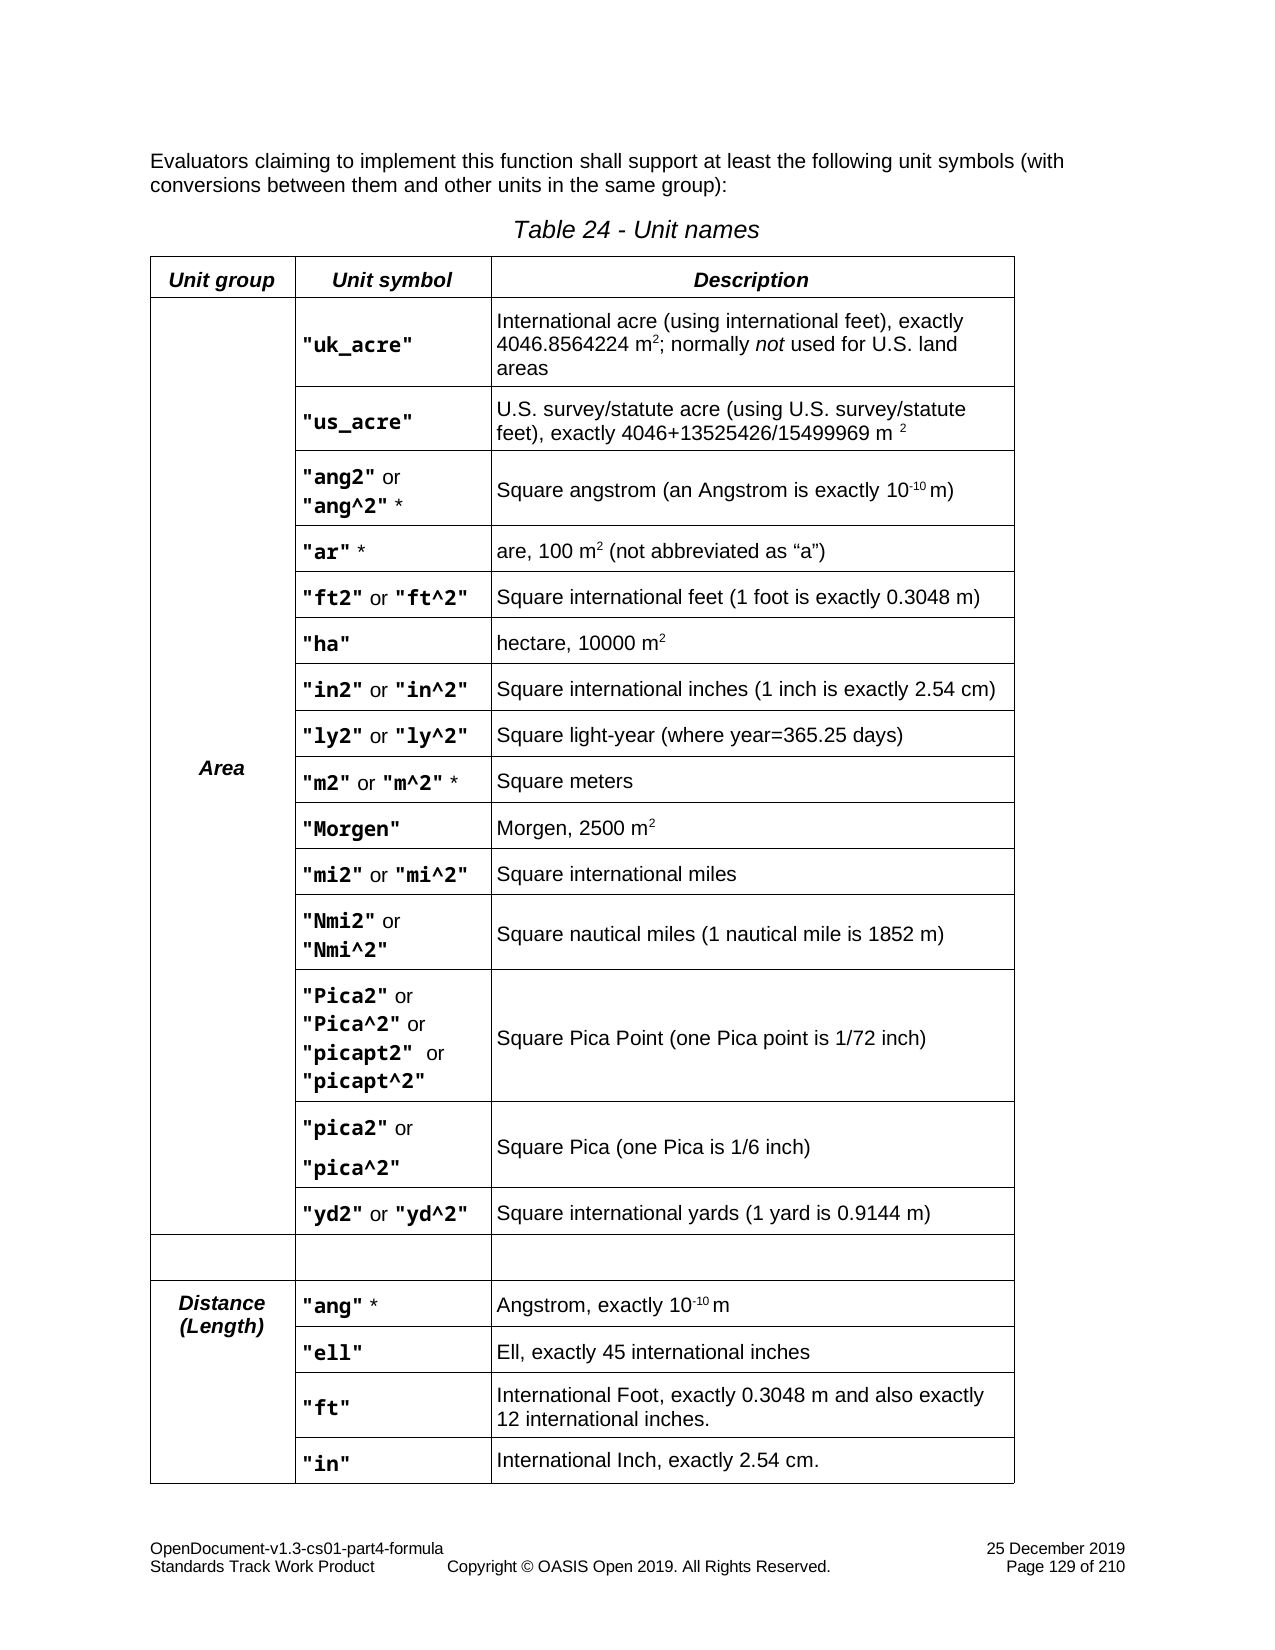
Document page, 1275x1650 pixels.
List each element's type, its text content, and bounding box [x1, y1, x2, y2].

table_cell Square international feet (1 foot is exactly 0.3048 m) [492, 572, 1014, 617]
table_header "uk_acre" [296, 298, 491, 386]
table_cell "ell" [296, 1327, 491, 1372]
table_cell "Morgen" [296, 803, 491, 848]
table_cell are, 100 m2 (not abbreviated as “a”) [492, 526, 1014, 571]
table_cell Square nautical miles (1 nautical mile is 1852 m) [492, 895, 1014, 969]
table_cell Square international inches (1 inch is exactly 2.54 cm) [492, 664, 1014, 709]
table_cell [151, 1235, 295, 1279]
table_cell [492, 1235, 1014, 1279]
table_cell Distance (Length) [151, 1281, 295, 1483]
table_cell "yd2" or "yd^2" [296, 1188, 491, 1233]
table_cell International Inch, exactly 2.54 cm. [492, 1438, 1014, 1483]
table_cell Ell, exactly 45 international inches [492, 1327, 1014, 1372]
table_cell Square international miles [492, 849, 1014, 894]
table_cell "in" [296, 1438, 491, 1483]
table_header Unit symbol [296, 257, 491, 297]
table_header Description [492, 257, 1014, 297]
table_cell "ar" * [296, 526, 491, 571]
table_cell [296, 1235, 491, 1279]
table_cell "ha" [296, 618, 491, 663]
table_cell "us_acre" [296, 387, 491, 450]
table_header Angstrom, exactly 10-10 m [492, 1281, 1014, 1326]
table_cell Square Pica Point (one Pica point is 1/72 inch) [492, 970, 1014, 1101]
table_cell "Pica2" or "Pica^2" or "picapt2" or "picapt^2" [296, 970, 491, 1101]
table_cell hectare, 10000 m2 [492, 618, 1014, 663]
table_cell Square Pica (one Pica is 1/6 inch) [492, 1102, 1014, 1187]
text Evaluators claiming to implement this function shall support at least the following unit symbols (with conversions between them and other units in the same group): [150, 150, 1125, 197]
table_cell "in2" or "in^2" [296, 664, 491, 709]
table_cell "pica2" or "pica^2" [296, 1102, 491, 1187]
table_cell "ly2" or "ly^2" [296, 711, 491, 756]
table_cell International Foot, exactly 0.3048 m and also exactly 12 international inches. [492, 1373, 1014, 1437]
table_cell Square meters [492, 757, 1014, 802]
table_cell Square angstrom (an Angstrom is exactly 10-10 m) [492, 451, 1014, 525]
text Table 24 - Unit names [150, 216, 1125, 244]
table_cell "mi2" or "mi^2" [296, 849, 491, 894]
table_cell Square light-year (where year=365.25 days) [492, 711, 1014, 756]
table_cell Square international yards (1 yard is 0.9144 m) [492, 1188, 1014, 1233]
table_header "ang" * [296, 1281, 491, 1326]
table_cell "Nmi2" or "Nmi^2" [296, 895, 491, 969]
table_cell Area [151, 298, 295, 1233]
table_header Unit group [151, 257, 295, 297]
table_cell "m2" or "m^2" * [296, 757, 491, 802]
table_cell "ft" [296, 1373, 491, 1437]
table_cell U.S. survey/statute acre (using U.S. survey/statute feet), exactly 4046+13525426/15499969 m 2 [492, 387, 1014, 450]
table_cell "ang2" or "ang^2" * [296, 451, 491, 525]
table_cell Morgen, 2500 m2 [492, 803, 1014, 848]
table_cell "ft2" or "ft^2" [296, 572, 491, 617]
table_header International acre (using international feet), exactly 4046.8564224 m2; normally not used for U.S. land areas [492, 298, 1014, 386]
